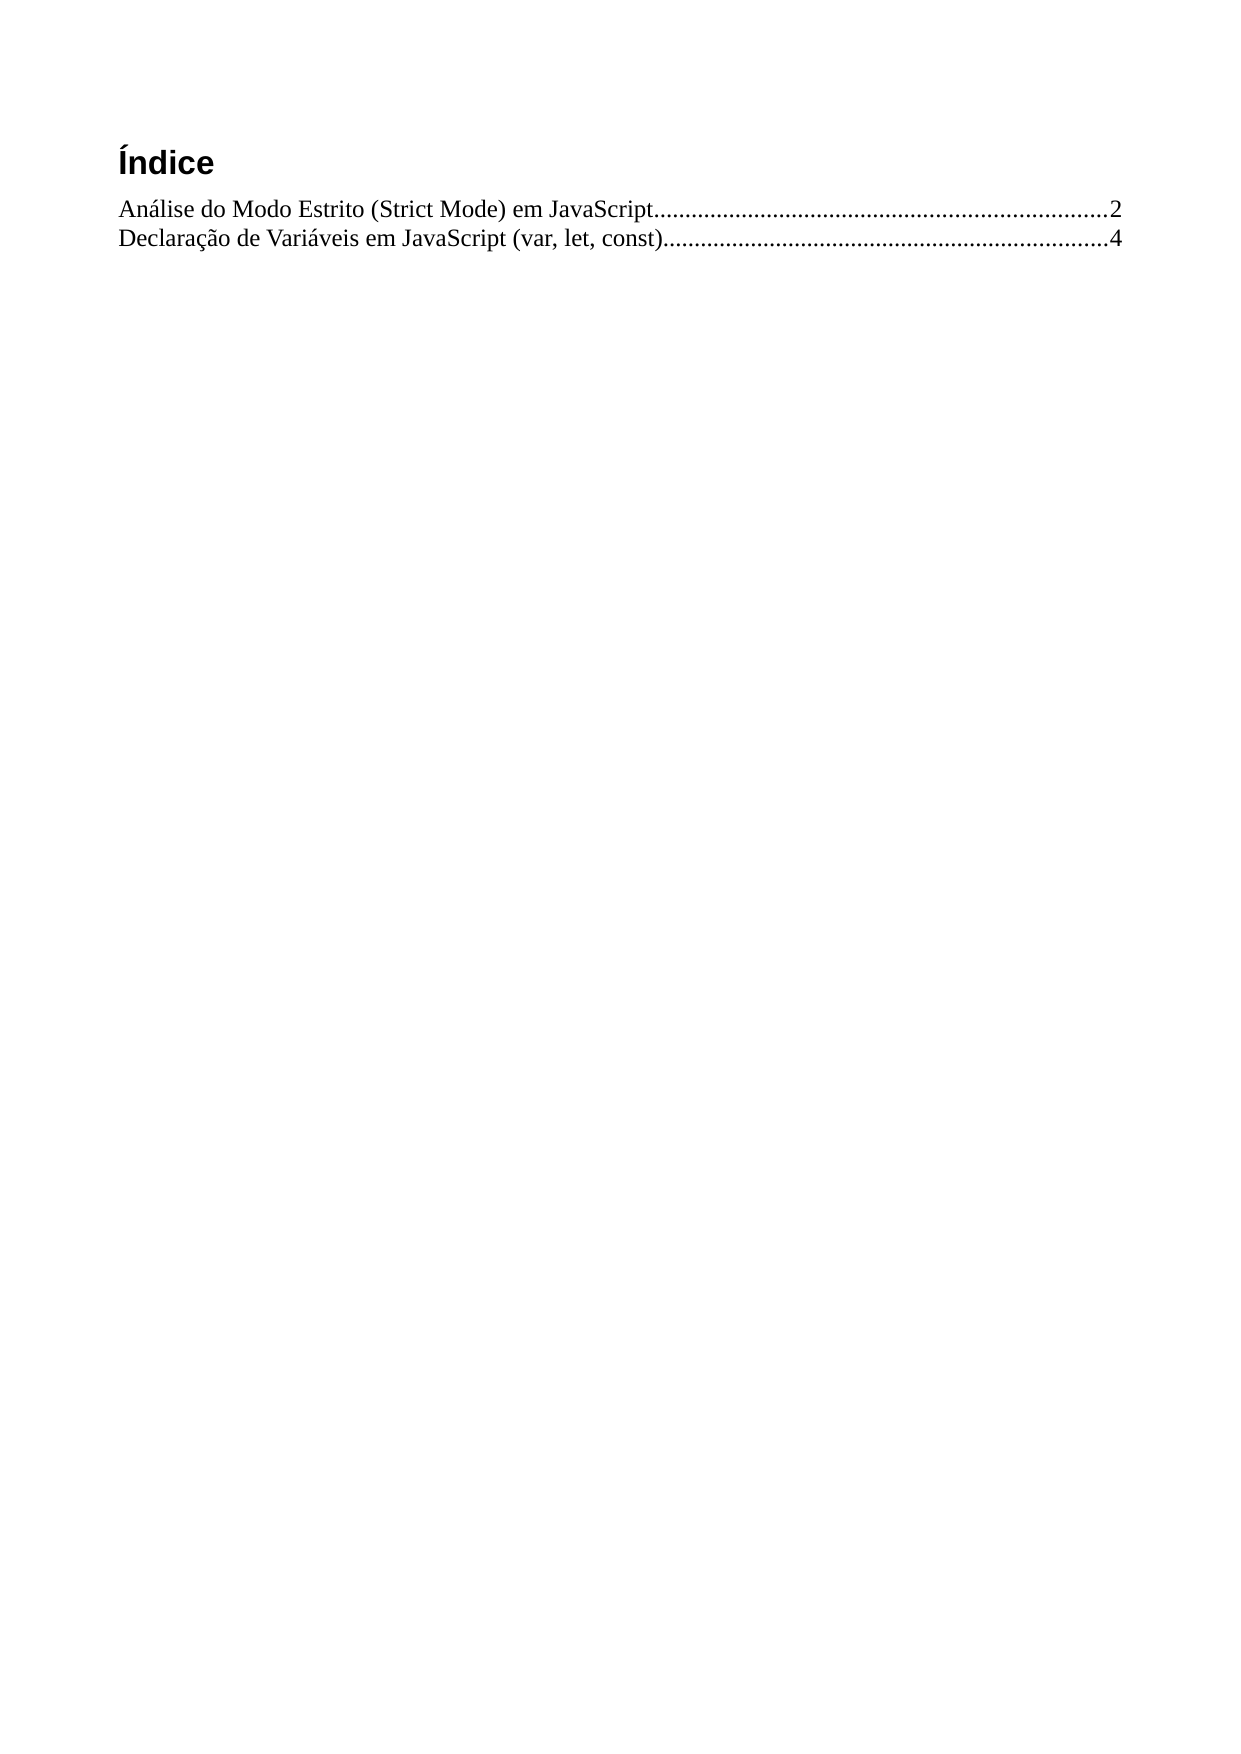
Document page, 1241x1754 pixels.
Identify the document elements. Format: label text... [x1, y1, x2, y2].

text Declaração de Variáveis em JavaScript (var, let, const) 4 [118, 223, 1122, 252]
text Análise do Modo Estrito (Strict Mode) em JavaScript 2 [118, 194, 1122, 223]
subtitle Índice [118, 143, 1122, 182]
